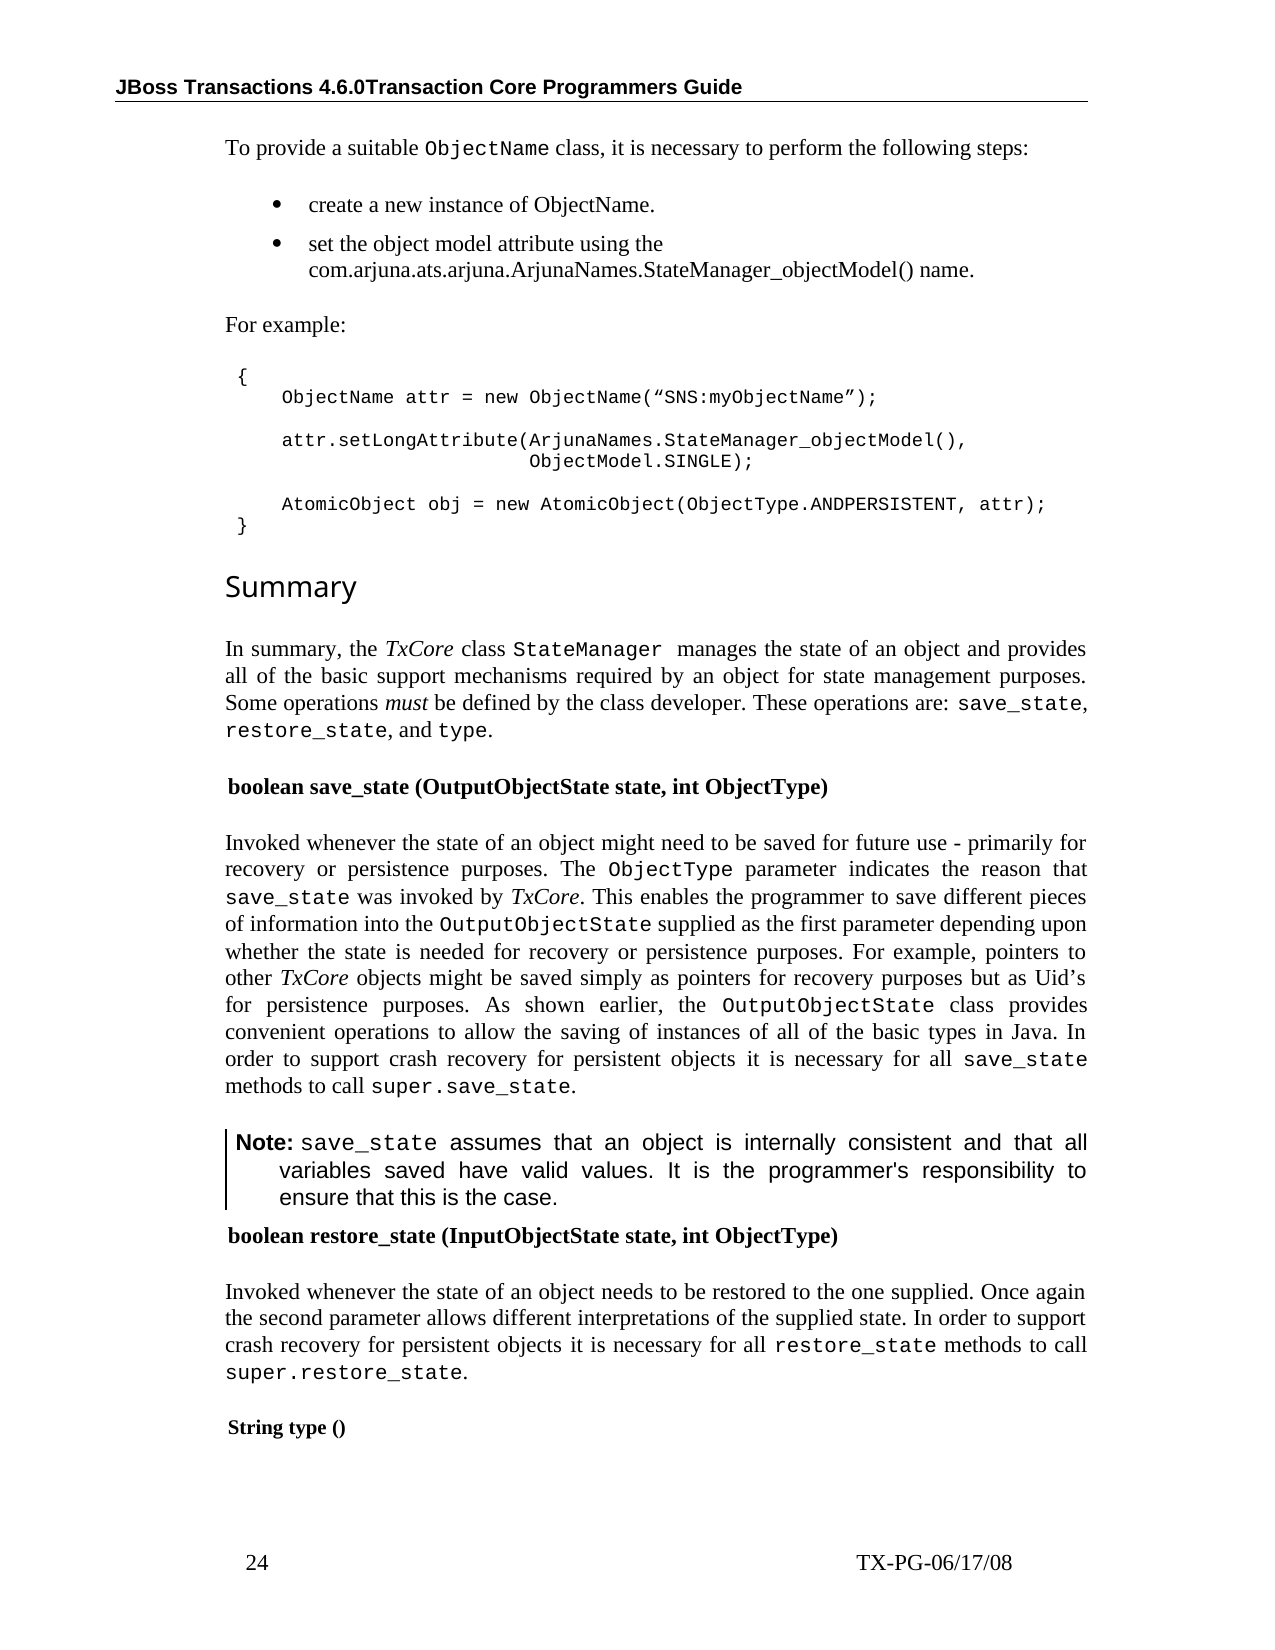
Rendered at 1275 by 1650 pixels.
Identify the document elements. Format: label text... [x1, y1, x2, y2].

list save_state assumes that an object is internally consistent and that all variables saved have valid values. It is the programmer's responsibility to ensure that this is the case. [227, 1129, 1088, 1210]
text To provide a suitable ObjectName class, it is necessary to perform the following steps: [225, 134, 1088, 162]
text For example: [225, 311, 1088, 338]
text boolean save_state (OutputObjectState state, int ObjectType) [228, 773, 1088, 800]
subtitle Summary [225, 566, 1088, 606]
list create a new instance of ObjectName. [273, 191, 1088, 217]
text String type () [228, 1415, 1088, 1439]
text Invoked whenever the state of an object might need to be saved for future use - primarily for recovery or persistence purposes. The ObjectType parameter indicates the reason that save_state was invoked by TxCore. This enables the programmer to save different pieces of information into the OutputObjectState supplied as the first parameter depending upon whether the state is needed for recovery or persistence purposes. For example, pointers to other TxCore objects might be saved simply as pointers for recovery purposes but as Uid’s for persistence purposes. As shown earlier, the OutputObjectState class provides convenient operations to allow the saving of instances of all of the basic types in Java. In order to support crash recovery for persistent objects it is necessary for all save_state methods to call super.save_state. [225, 829, 1088, 1100]
list set the object model attribute using the com.arjuna.ats.arjuna.ArjunaNames.StateManager_objectModel() name. [273, 229, 1088, 282]
text Invoked whenever the state of an object needs to be restored to the one supplied. Once again the second parameter allows different interpretations of the supplied state. In order to support crash recovery for persistent objects it is necessary for all restore_state methods to call super.restore_state. [225, 1278, 1088, 1386]
text In summary, the TxCore class StateManager manages the state of an object and provides all of the basic support mechanisms required by an object for state management purposes. Some operations must be defined by the class developer. These operations are: save_state, restore_state, and type. [225, 635, 1088, 744]
text boolean restore_state (InputObjectState state, int ObjectType) [228, 1223, 1088, 1249]
text { ObjectName attr = new ObjectName(“SNS:myObjectName”); attr.setLongAttribute(ArjunaNames.StateManager_objectModel(), ObjectModel.SINGLE); AtomicObject obj = new AtomicObject(ObjectType.ANDPERSISTENT, attr); } [237, 367, 1088, 537]
